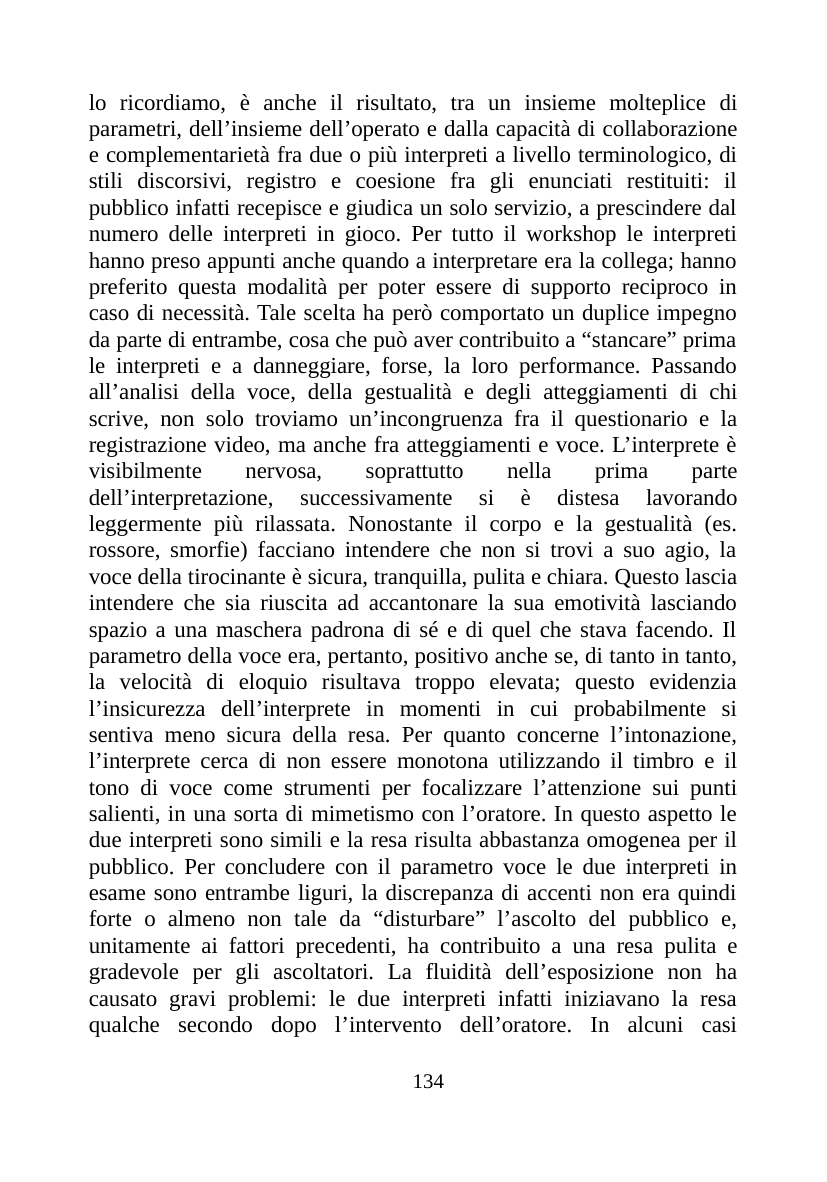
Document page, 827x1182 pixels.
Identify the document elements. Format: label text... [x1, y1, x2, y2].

text lo ricordiamo, è anche il risultato, tra un insieme molteplice di parametri, dell’insieme dell’operato e dalla capacità di collaborazione e complementarietà fra due o più interpreti a livello terminologico, di stili discorsivi, registro e coesione fra gli enunciati restituiti: il pubblico infatti recepisce e giudica un solo servizio, a prescindere dal numero delle interpreti in gioco. Per tutto il workshop le interpreti hanno preso appunti anche quando a interpretare era la collega; hanno preferito questa modalità per poter essere di supporto reciproco in caso di necessità. Tale scelta ha però comportato un duplice impegno da parte di entrambe, cosa che può aver contribuito a “stancare” prima le interpreti e a danneggiare, forse, la loro performance. Passando all’analisi della voce, della gestualità e degli atteggiamenti di chi scrive, non solo troviamo un’incongruenza fra il questionario e la registrazione video, ma anche fra atteggiamenti e voce. L’interprete è visibilmente nervosa, soprattutto nella prima parte dell’interpretazione, successivamente si è distesa lavorando leggermente più rilassata. Nonostante il corpo e la gestualità (es. rossore, smorfie) facciano intendere che non si trovi a suo agio, la voce della tirocinante è sicura, tranquilla, pulita e chiara. Questo lascia intendere che sia riuscita ad accantonare la sua emotività lasciando spazio a una maschera padrona di sé e di quel che stava facendo. Il parametro della voce era, pertanto, positivo anche se, di tanto in tanto, la velocità di eloquio risultava troppo elevata; questo evidenzia l’insicurezza dell’interprete in momenti in cui probabilmente si sentiva meno sicura della resa. Per quanto concerne l’intonazione, l’interprete cerca di non essere monotona utilizzando il timbro e il tono di voce come strumenti per focalizzare l’attenzione sui punti salienti, in una sorta di mimetismo con l’oratore. In questo aspetto le due interpreti sono simili e la resa risulta abbastanza omogenea per il pubblico. Per concludere con il parametro voce le due interpreti in esame sono entrambe liguri, la discrepanza di accenti non era quindi forte o almeno non tale da “disturbare” l’ascolto del pubblico e, unitamente ai fattori precedenti, ha contribuito a una resa pulita e gradevole per gli ascoltatori. La fluidità dell’esposizione non ha causato gravi problemi: le due interpreti infatti iniziavano la resa qualche secondo dopo l’intervento dell’oratore. In alcuni casi [88, 88, 738, 1037]
